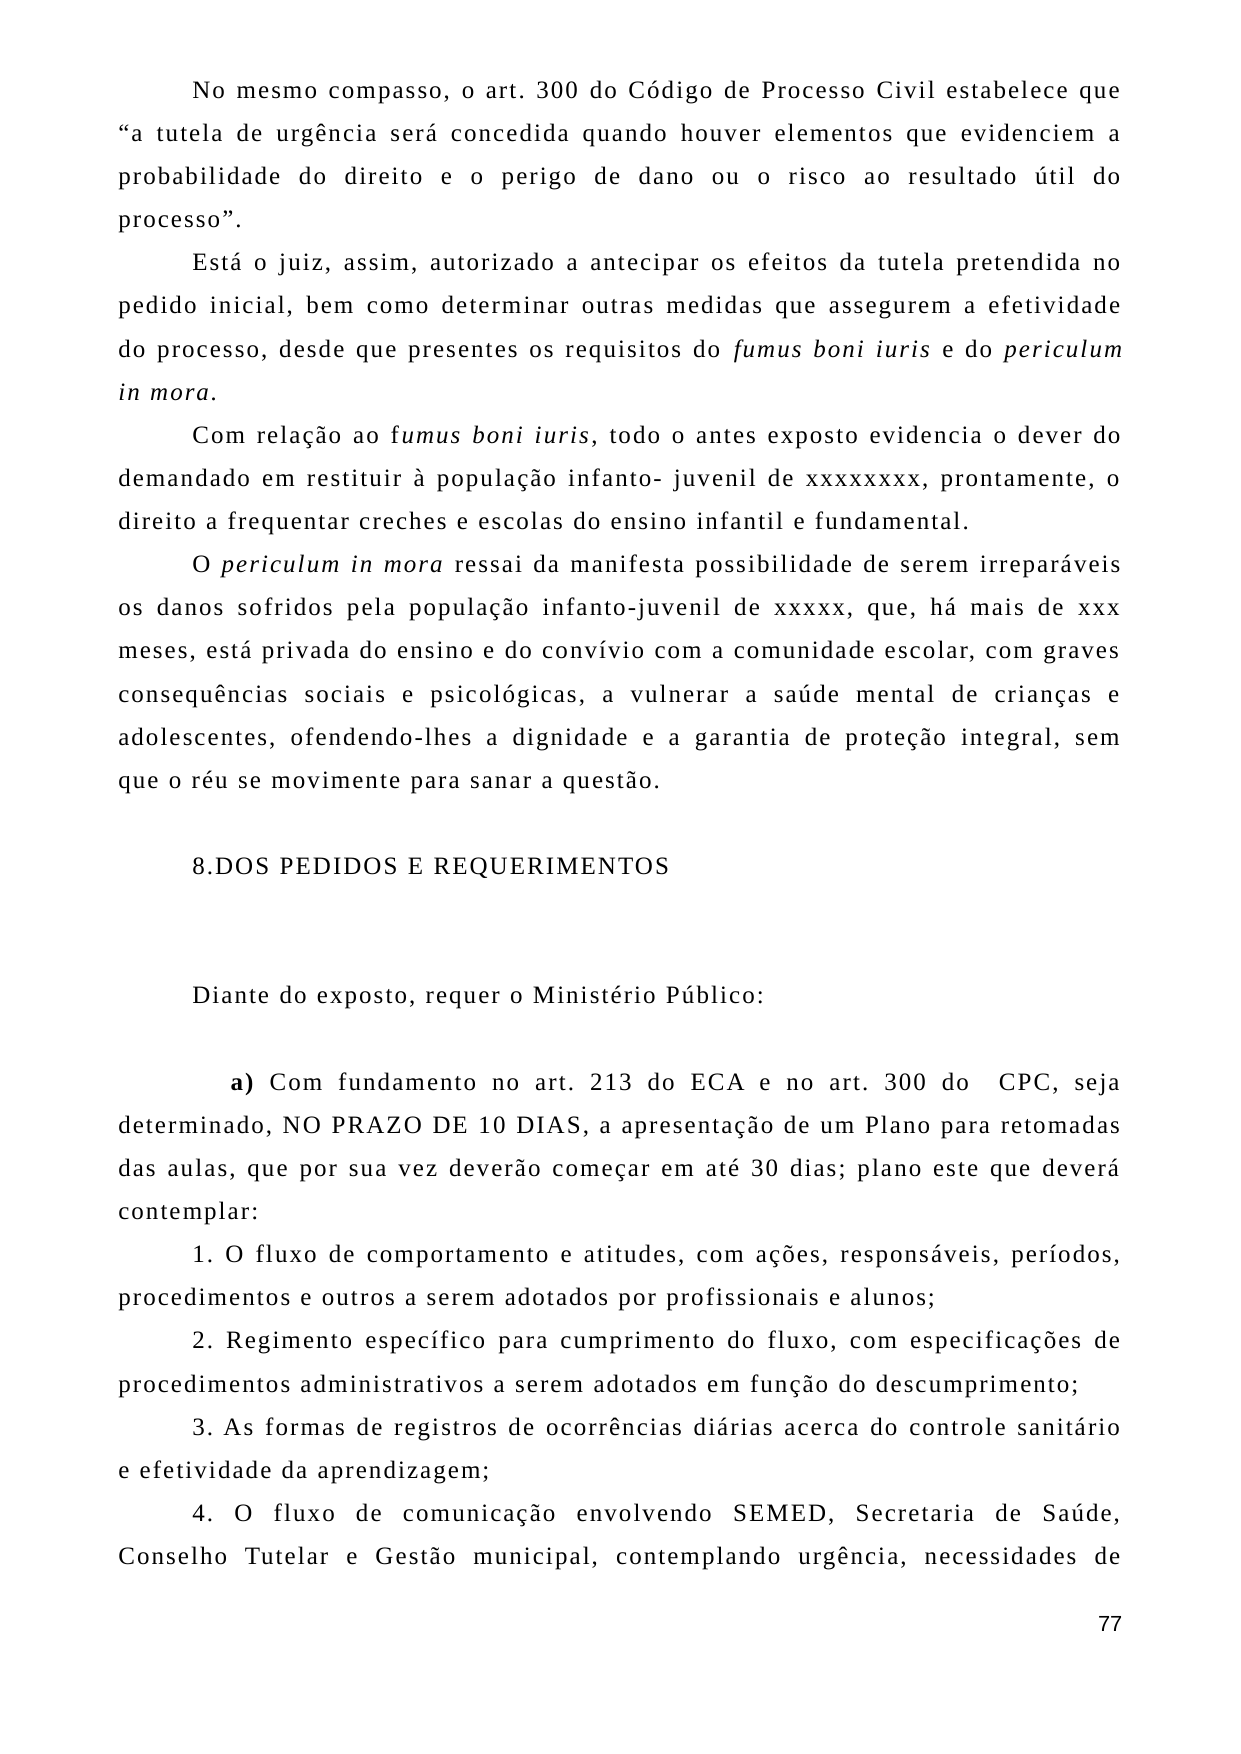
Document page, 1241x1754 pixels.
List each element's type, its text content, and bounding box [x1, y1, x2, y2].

text Está o juiz, assim, autorizado a antecipar os efeitos da tutela pretendida no pedido inicial, bem como determinar outras medidas que assegurem a efetividade do processo, desde que presentes os requisitos do fumus boni iuris e do periculum in mora. [118, 247, 1122, 406]
text 1. O fluxo de comportamento e atitudes, com ações, responsáveis, períodos, procedimentos e outros a serem adotados por profissionais e alunos; [118, 1239, 1122, 1311]
text 4. O fluxo de comunicação envolvendo SEMED, Secretaria de Saúde, Conselho Tutelar e Gestão municipal, contemplando urgência, necessidades de [118, 1498, 1122, 1570]
text 2. Regimento específico para cumprimento do fluxo, com especificações de procedimentos administrativos a serem adotados em função do descumprimento; [118, 1326, 1122, 1397]
text Diante do exposto, requer o Ministério Público: [118, 981, 1122, 1009]
text No mesmo compasso, o art. 300 do Código de Processo Civil estabelece que “a tutela de urgência será concedida quando houver elementos que evidenciem a probabilidade do direito e o perigo de dano ou o risco ao resultado útil do processo”. [118, 75, 1122, 233]
text Com relação ao fumus boni iuris, todo o antes exposto evidencia o dever do demandado em restituir à população infanto- juvenil de xxxxxxxx, prontamente, o direito a frequentar creches e escolas do ensino infantil e fundamental. [118, 420, 1122, 535]
text 8.DOS PEDIDOS E REQUERIMENTOS [118, 851, 1122, 880]
text O periculum in mora ressai da manifesta possibilidade de serem irreparáveis os danos sofridos pela população infanto-juvenil de xxxxx, que, há mais de xxx meses, está privada do ensino e do convívio com a comunidade escolar, com graves consequências sociais e psicológicas, a vulnerar a saúde mental de crianças e adolescentes, ofendendo-lhes a dignidade e a garantia de proteção integral, sem que o réu se movimente para sanar a questão. [118, 549, 1122, 794]
text a) Com fundamento no art. 213 do ECA e no art. 300 do CPC, seja determinado, NO PRAZO DE 10 DIAS, a apresentação de um Plano para retomadas das aulas, que por sua vez deverão começar em até 30 dias; plano este que deverá contemplar: [118, 1067, 1122, 1225]
text 3. As formas de registros de ocorrências diárias acerca do controle sanitário e efetividade da aprendizagem; [118, 1412, 1122, 1484]
